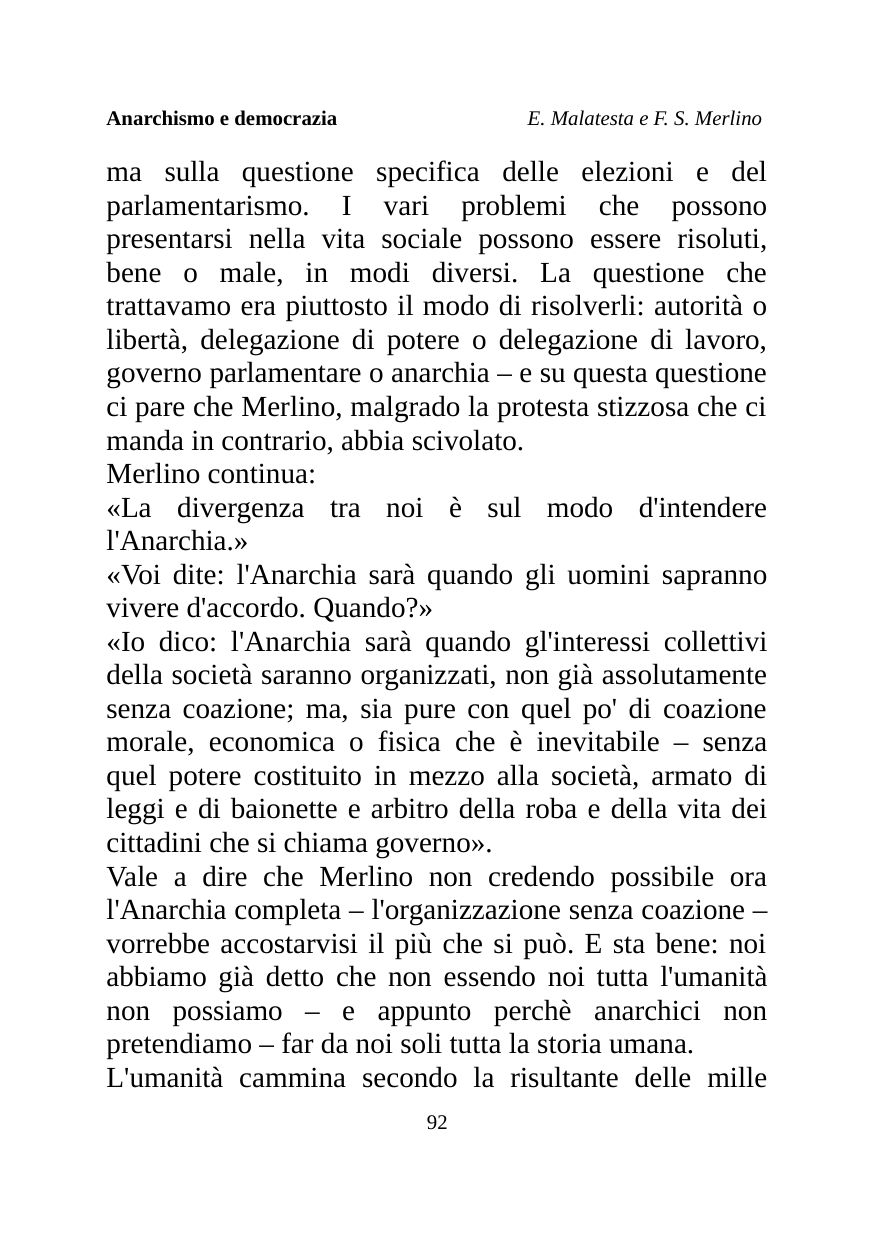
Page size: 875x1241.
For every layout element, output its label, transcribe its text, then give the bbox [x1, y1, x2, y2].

text L'umanità cammina secondo la risultante delle mille [106, 1060, 768, 1093]
text «Io dico: l'Anarchia sarà quando gl'interessi collettivi della società saranno organizzati, non già assolutamente senza coazione; ma, sia pure con quel po' di coazione morale, economica o fisica che è inevitabile – senza quel potere costituito in mezzo alla società, armato di leggi e di baionette e arbitro della roba e della vita dei cittadini che si chiama governo». [106, 624, 768, 859]
text ma sulla questione specifica delle elezioni e del parlamentarismo. I vari problemi che possono presentarsi nella vita sociale possono essere risoluti, bene o male, in modi diversi. La questione che trattavamo era piuttosto il modo di risolverli: autorità o libertà, delegazione di potere o delegazione di lavoro, governo parlamentare o anarchia – e su questa questione ci pare che Merlino, malgrado la protesta stizzosa che ci manda in contrario, abbia scivolato. [106, 154, 768, 456]
text Merlino continua: [106, 456, 768, 490]
text «Voi dite: l'Anarchia sarà quando gli uomini sapranno vivere d'accordo. Quando?» [106, 557, 768, 624]
text «La divergenza tra noi è sul modo d'intendere l'Anarchia.» [106, 490, 768, 557]
text Vale a dire che Merlino non credendo possibile ora l'Anarchia completa – l'organizzazione senza coazione – vorrebbe accostarvisi il più che si può. E sta bene: noi abbiamo già detto che non essendo noi tutta l'umanità non possiamo – e appunto perchè anarchici non pretendiamo – far da noi soli tutta la storia umana. [106, 859, 768, 1060]
